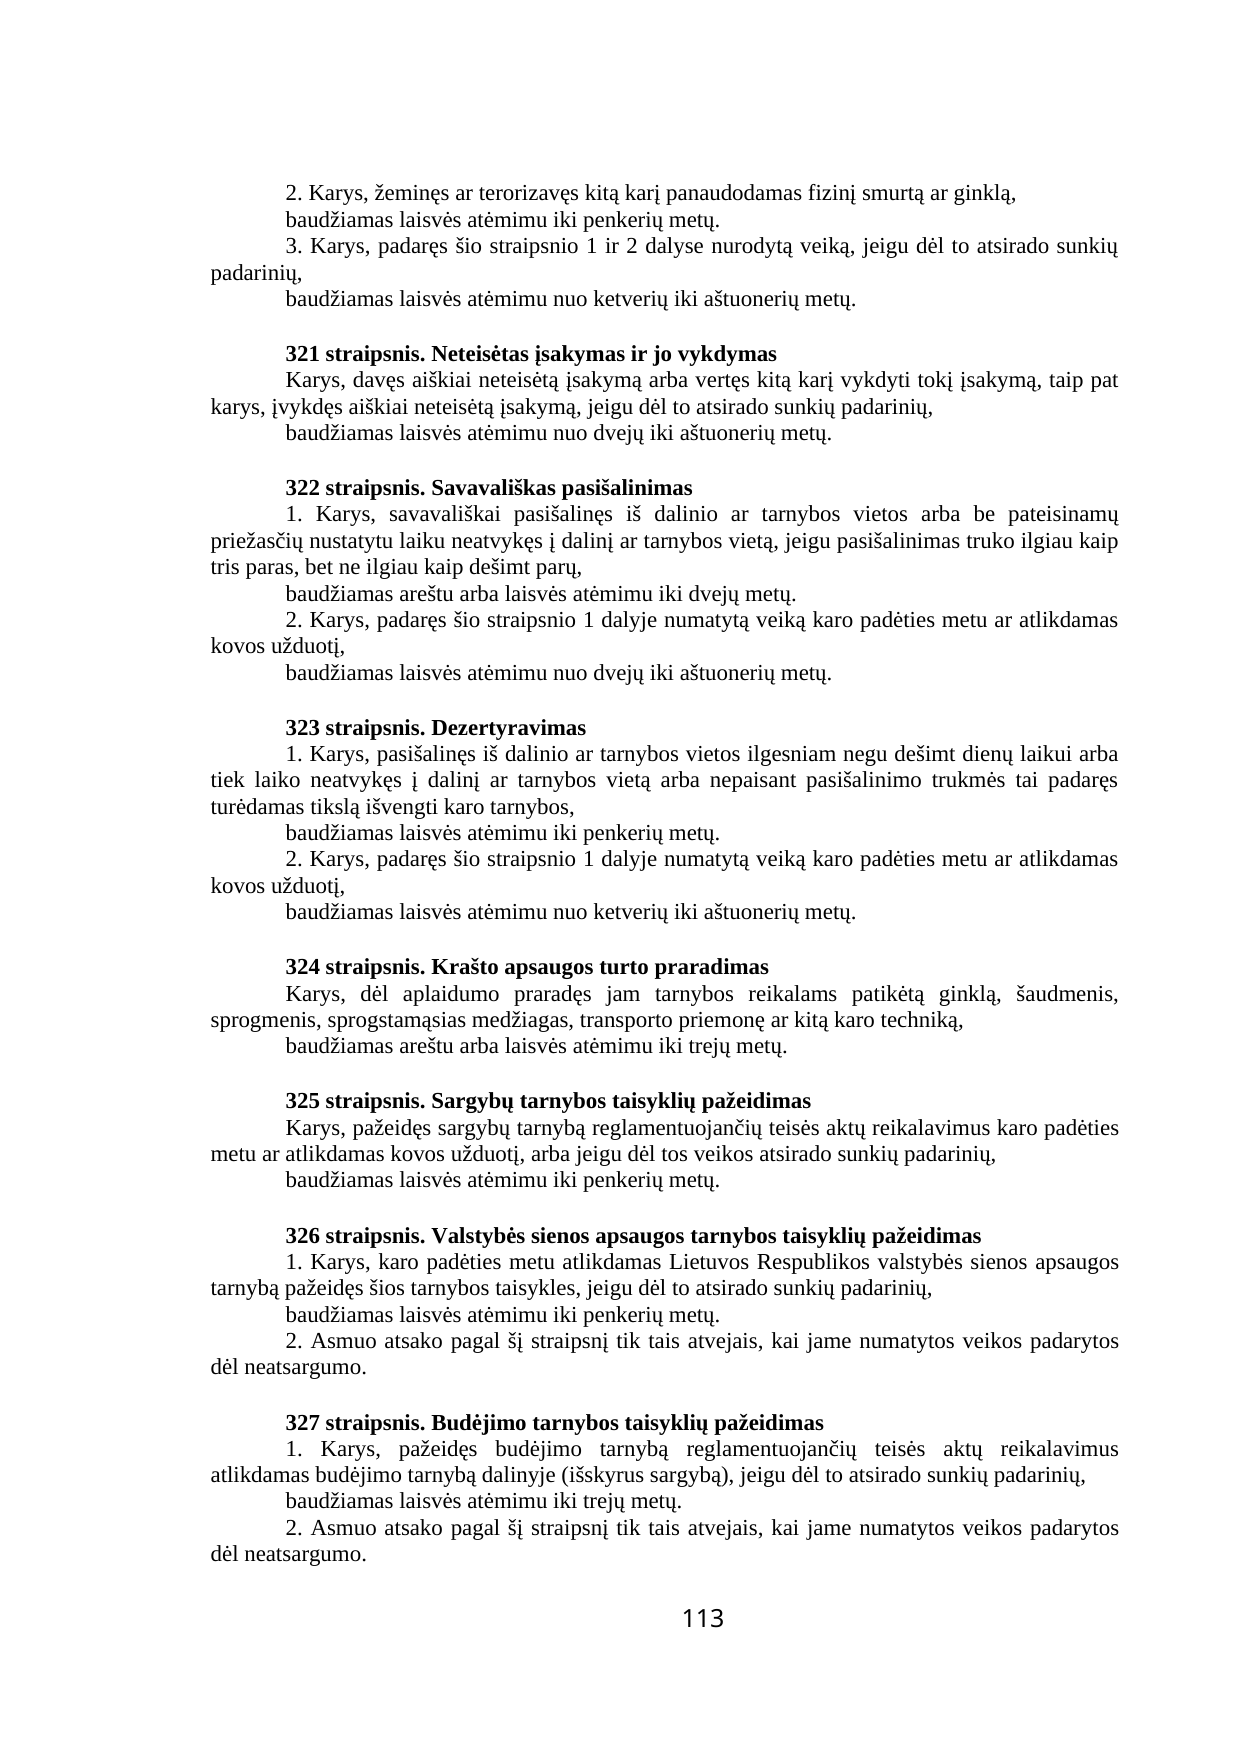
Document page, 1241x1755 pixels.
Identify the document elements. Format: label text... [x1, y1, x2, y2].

text 327 straipsnis. Budėjimo tarnybos taisyklių pažeidimas [210, 1408, 1120, 1435]
text baudžiamas laisvės atėmimu iki penkerių metų. [210, 206, 1120, 232]
text 3. Karys, padaręs šio straipsnio 1 ir 2 dalyse nurodytą veiką, jeigu dėl to atsirado sunkių padarinių, [210, 232, 1120, 285]
text 321 straipsnis. Neteisėtas įsakymas ir jo vykdymas [210, 340, 1120, 366]
text 322 straipsnis. Savavališkas pasišalinimas [210, 474, 1120, 501]
text baudžiamas areštu arba laisvės atėmimu iki dvejų metų. [210, 579, 1120, 606]
text baudžiamas laisvės atėmimu iki trejų metų. [210, 1488, 1120, 1514]
text 324 straipsnis. Krašto apsaugos turto praradimas [210, 953, 1120, 980]
text baudžiamas laisvės atėmimu nuo ketverių iki aštuonerių metų. [210, 898, 1120, 924]
text 1. Karys, karo padėties metu atlikdamas Lietuvos Respublikos valstybės sienos apsaugos tarnybą pažeidęs šios tarnybos taisykles, jeigu dėl to atsirado sunkių padarinių, [210, 1248, 1120, 1301]
text 326 straipsnis. Valstybės sienos apsaugos tarnybos taisyklių pažeidimas [210, 1222, 1120, 1248]
text 2. Karys, žeminęs ar terorizavęs kitą karį panaudodamas fizinį smurtą ar ginklą, [210, 179, 1120, 206]
text 2. Asmuo atsako pagal šį straipsnį tik tais atvejais, kai jame numatytos veikos padarytos dėl neatsargumo. [210, 1514, 1120, 1567]
text baudžiamas laisvės atėmimu nuo ketverių iki aštuonerių metų. [210, 285, 1120, 311]
text 2. Asmuo atsako pagal šį straipsnį tik tais atvejais, kai jame numatytos veikos padarytos dėl neatsargumo. [210, 1327, 1120, 1380]
text baudžiamas areštu arba laisvės atėmimu iki trejų metų. [210, 1032, 1120, 1059]
text baudžiamas laisvės atėmimu iki penkerių metų. [210, 1167, 1120, 1193]
text Karys, dėl aplaidumo praradęs jam tarnybos reikalams patikėtą ginklą, šaudmenis, sprogmenis, sprogstamąsias medžiagas, transporto priemonę ar kitą karo techniką, [210, 980, 1120, 1032]
text Karys, davęs aiškiai neteisėtą įsakymą arba vertęs kitą karį vykdyti tokį įsakymą, taip pat karys, įvykdęs aiškiai neteisėtą įsakymą, jeigu dėl to atsirado sunkių padarinių, [210, 366, 1120, 419]
text 323 straipsnis. Dezertyravimas [210, 714, 1120, 740]
text 1. Karys, pasišalinęs iš dalinio ar tarnybos vietos ilgesniam negu dešimt dienų laikui arba tiek laiko neatvykęs į dalinį ar tarnybos vietą arba nepaisant pasišalinimo trukmės tai padaręs turėdamas tikslą išvengti karo tarnybos, [210, 740, 1120, 819]
text baudžiamas laisvės atėmimu iki penkerių metų. [210, 819, 1120, 846]
text 2. Karys, padaręs šio straipsnio 1 dalyje numatytą veiką karo padėties metu ar atlikdamas kovos užduotį, [210, 606, 1120, 659]
text baudžiamas laisvės atėmimu nuo dvejų iki aštuonerių metų. [210, 659, 1120, 685]
text 1. Karys, pažeidęs budėjimo tarnybą reglamentuojančių teisės aktų reikalavimus atlikdamas budėjimo tarnybą dalinyje (išskyrus sargybą), jeigu dėl to atsirado sunkių padarinių, [210, 1435, 1120, 1488]
text Karys, pažeidęs sargybų tarnybą reglamentuojančių teisės aktų reikalavimus karo padėties metu ar atlikdamas kovos užduotį, arba jeigu dėl tos veikos atsirado sunkių padarinių, [210, 1114, 1120, 1167]
text 325 straipsnis. Sargybų tarnybos taisyklių pažeidimas [210, 1087, 1120, 1114]
text baudžiamas laisvės atėmimu nuo dvejų iki aštuonerių metų. [210, 419, 1120, 445]
text 2. Karys, padaręs šio straipsnio 1 dalyje numatytą veiką karo padėties metu ar atlikdamas kovos užduotį, [210, 846, 1120, 898]
text baudžiamas laisvės atėmimu iki penkerių metų. [210, 1301, 1120, 1327]
text 1. Karys, savavališkai pasišalinęs iš dalinio ar tarnybos vietos arba be pateisinamų priežasčių nustatytu laiku neatvykęs į dalinį ar tarnybos vietą, jeigu pasišalinimas truko ilgiau kaip tris paras, bet ne ilgiau kaip dešimt parų, [210, 501, 1120, 579]
